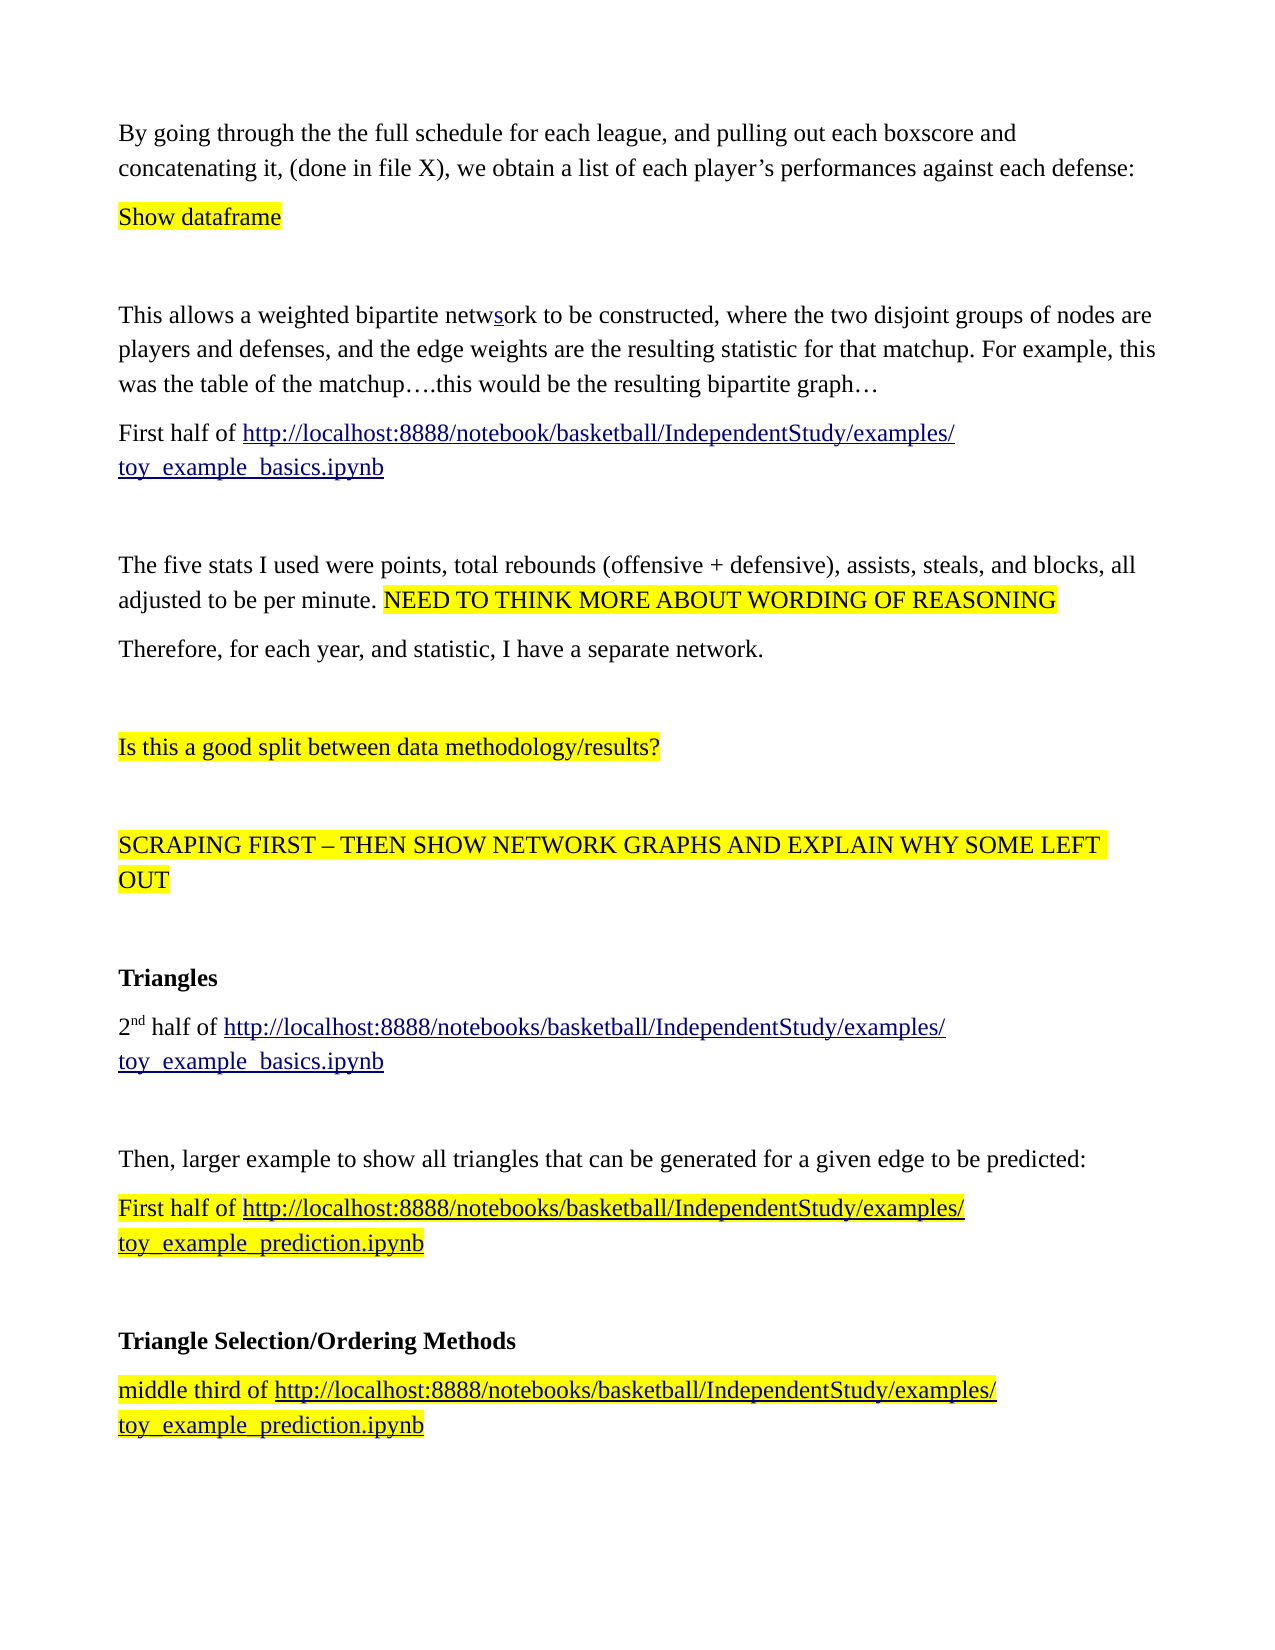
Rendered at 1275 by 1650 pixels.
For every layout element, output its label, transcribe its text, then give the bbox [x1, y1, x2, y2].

text First half of http://localhost:8888/notebooks/basketball/IndependentStudy/examples/toy_example_prediction.ipynb [118, 1193, 1157, 1257]
text First half of http://localhost:8888/notebook/basketball/IndependentStudy/examples/toy_example_basics.ipynb [118, 418, 1157, 481]
text Triangle Selection/Ordering Methods [118, 1326, 1157, 1355]
text Show dataframe [118, 202, 1157, 230]
text 2nd half of http://localhost:8888/notebooks/basketball/IndependentStudy/examples/toy_example_basics.ipynb [118, 1012, 1157, 1075]
text The five stats I used were points, total rebounds (offensive + defensive), assists, steals, and blocks, all adjusted to be per minute. NEED TO THINK MORE ABOUT WORDING OF REASONING [118, 550, 1157, 614]
text Then, larger example to show all triangles that can be generated for a given edge to be predicted: [118, 1144, 1157, 1173]
text SCRAPING FIRST – THEN SHOW NETWORK GRAPHS AND EXPLAIN WHY SOME LEFT OUT [118, 830, 1157, 893]
text middle third of http://localhost:8888/notebooks/basketball/IndependentStudy/examples/toy_example_prediction.ipynb [118, 1375, 1157, 1438]
text Is this a good split between data methodology/results? [118, 732, 1157, 761]
text This allows a weighted bipartite netwsork to be constructed, where the two disjoint groups of nodes are players and defenses, and the edge weights are the resulting statistic for that matchup. For example, this was the table of the matchup….this would be the resulting bipartite graph… [118, 300, 1157, 397]
text By going through the the full schedule for each league, and pulling out each boxscore and concatenating it, (done in file X), we obtain a list of each player’s performances against each defense: [118, 118, 1157, 181]
text Therefore, for each year, and statistic, I have a separate network. [118, 634, 1157, 663]
text Triangles [118, 963, 1157, 992]
